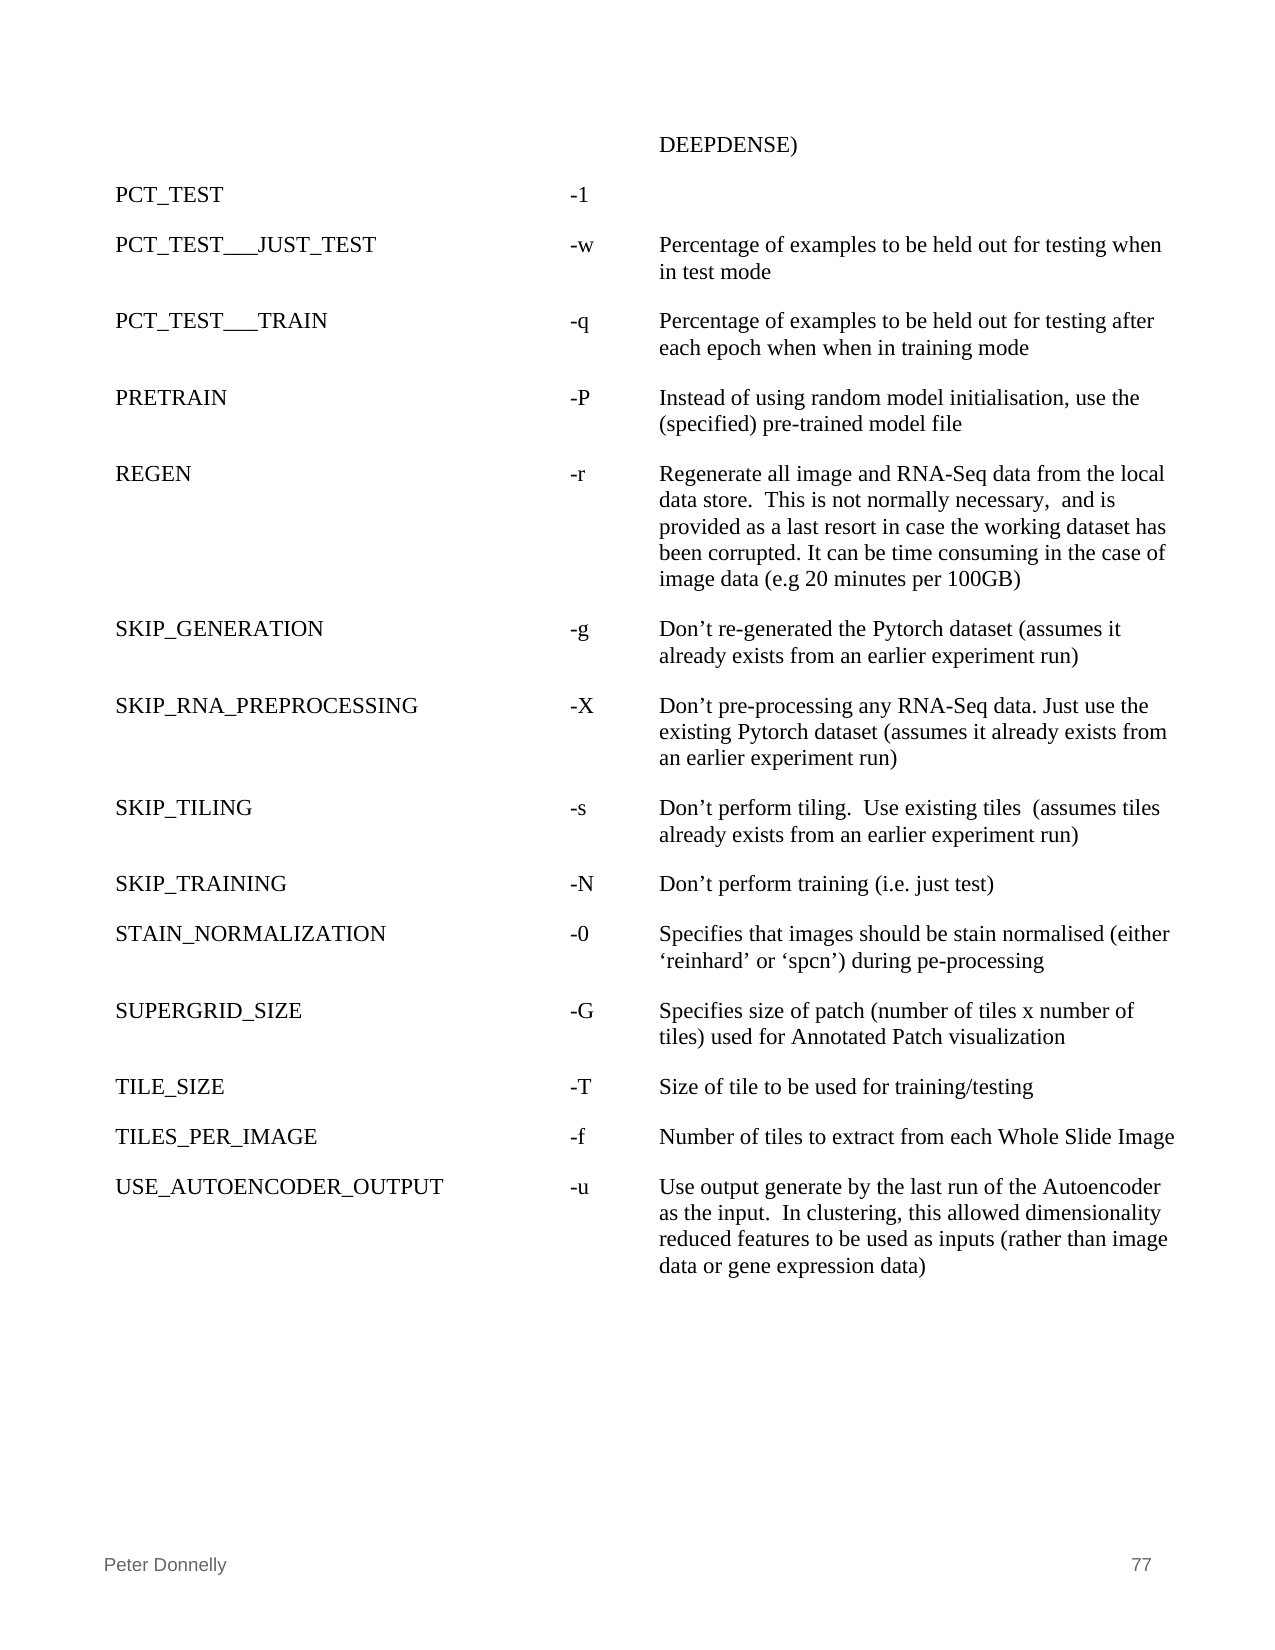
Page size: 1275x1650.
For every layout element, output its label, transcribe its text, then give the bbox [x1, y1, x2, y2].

table_cell -q [558, 296, 647, 372]
table_cell [558, 120, 647, 170]
table_cell -f [558, 1111, 647, 1161]
table_cell TILES_PER_IMAGE [104, 1111, 558, 1161]
table_cell Specifies that images should be stain normalised (either ‘reinhard’ or ‘spcn’) during pe-processing [647, 909, 1189, 985]
table_cell Size of tile to be used for training/testing [647, 1061, 1189, 1111]
table_cell PRETRAIN [104, 372, 558, 448]
table_cell SUPERGRID_SIZE [104, 985, 558, 1061]
table_cell Don’t re-generated the Pytorch dataset (assumes it already exists from an earlier experiment run) [647, 604, 1189, 680]
table_cell -g [558, 604, 647, 680]
table_cell TILE_SIZE [104, 1061, 558, 1111]
table_cell DEEPDENSE) [647, 120, 1189, 170]
table_cell -T [558, 1061, 647, 1111]
table_cell Don’t perform training (i.e. just test) [647, 859, 1189, 909]
table_cell SKIP_GENERATION [104, 604, 558, 680]
table_cell Regenerate all image and RNA-Seq data from the local data store. This is not normally necessary, and is provided as a last resort in case the working dataset has been corrupted. It can be time consuming in the case of image data (e.g 20 minutes per 100GB) [647, 448, 1189, 604]
table_cell -u [558, 1161, 647, 1290]
table_cell PCT_TEST___JUST_TEST [104, 220, 558, 296]
table_cell Percentage of examples to be held out for testing after each epoch when when in training mode [647, 296, 1189, 372]
table_cell STAIN_NORMALIZATION [104, 909, 558, 985]
table_cell -r [558, 448, 647, 604]
table_cell -1 [558, 170, 647, 219]
table_cell USE_AUTOENCODER_OUTPUT [104, 1161, 558, 1290]
table_cell -w [558, 220, 647, 296]
table_cell -0 [558, 909, 647, 985]
table_cell SKIP_RNA_PREPROCESSING [104, 680, 558, 782]
table_cell REGEN [104, 448, 558, 604]
table_cell -G [558, 985, 647, 1061]
table_cell Specifies size of patch (number of tiles x number of tiles) used for Annotated Patch visualization [647, 985, 1189, 1061]
table_cell -s [558, 783, 647, 859]
table_cell Don’t pre-processing any RNA-Seq data. Just use the existing Pytorch dataset (assumes it already exists from an earlier experiment run) [647, 680, 1189, 782]
table_cell Instead of using random model initialisation, use the (specified) pre-trained model file [647, 372, 1189, 448]
table_cell PCT_TEST___TRAIN [104, 296, 558, 372]
table_cell SKIP_TILING [104, 783, 558, 859]
table_cell PCT_TEST [104, 170, 558, 219]
table_cell -X [558, 680, 647, 782]
table_cell [647, 170, 1189, 219]
table_cell Number of tiles to extract from each Whole Slide Image [647, 1111, 1189, 1161]
table_cell SKIP_TRAINING [104, 859, 558, 909]
table_cell Use output generate by the last run of the Autoencoder as the input. In clustering, this allowed dimensionality reduced features to be used as inputs (rather than image data or gene expression data) [647, 1161, 1189, 1290]
table_cell [104, 120, 558, 170]
table_cell Don’t perform tiling. Use existing tiles (assumes tiles already exists from an earlier experiment run) [647, 783, 1189, 859]
table_cell -N [558, 859, 647, 909]
table_cell Percentage of examples to be held out for testing when in test mode [647, 220, 1189, 296]
table_cell -P [558, 372, 647, 448]
